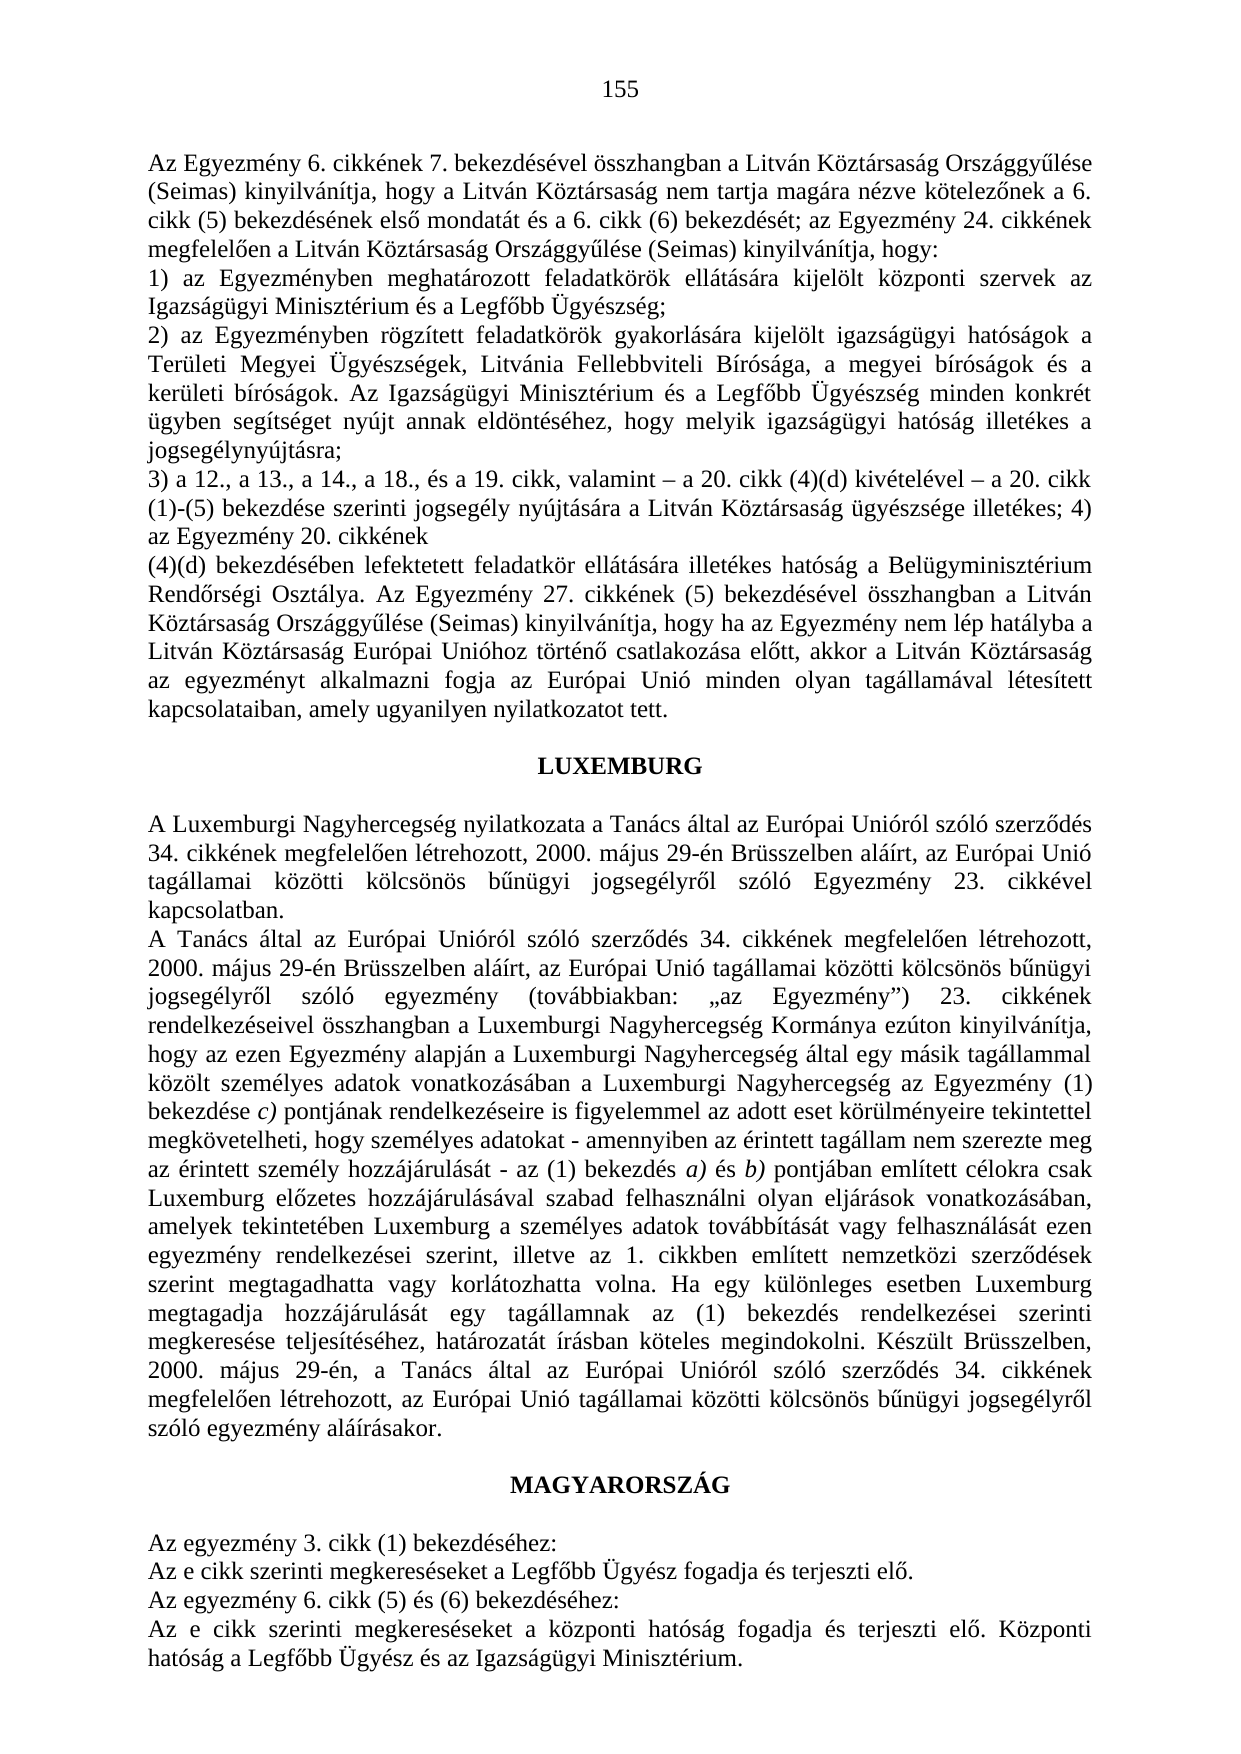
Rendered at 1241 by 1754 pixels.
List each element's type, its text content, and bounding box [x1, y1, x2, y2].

text 1) az Egyezményben meghatározott feladatkörök ellátására kijelölt központi szervek az Igazságügyi Minisztérium és a Legfőbb Ügyészség; [148, 263, 1093, 320]
text Az egyezmény 3. cikk (1) bekezdéséhez: [148, 1528, 1093, 1556]
text Az egyezmény 6. cikk (5) és (6) bekezdéséhez: [148, 1585, 1093, 1614]
text LUXEMBURG [148, 751, 1093, 780]
text (4)(d) bekezdésében lefektetett feladatkör ellátására illetékes hatóság a Belügyminisztérium Rendőrségi Osztálya. Az Egyezmény 27. cikkének (5) bekezdésével összhangban a Litván Köztársaság Országgyűlése (Seimas) kinyilvánítja, hogy ha az Egyezmény nem lép hatályba a Litván Köztársaság Európai Unióhoz történő csatlakozása előtt, akkor a Litván Köztársaság az egyezményt alkalmazni fogja az Európai Unió minden olyan tagállamával létesített kapcsolataiban, amely ugyanilyen nyilatkozatot tett. [148, 550, 1093, 723]
text 3) a 12., a 13., a 14., a 18., és a 19. cikk, valamint – a 20. cikk (4)(d) kivételével – a 20. cikk (1)-(5) bekezdése szerinti jogsegély nyújtására a Litván Köztársaság ügyészsége illetékes; 4) az Egyezmény 20. cikkének [148, 464, 1093, 550]
text A Tanács által az Európai Unióról szóló szerződés 34. cikkének megfelelően létrehozott, 2000. május 29-én Brüsszelben aláírt, az Európai Unió tagállamai közötti kölcsönös bűnügyi jogsegélyről szóló egyezmény (továbbiakban: „az Egyezmény”) 23. cikkének rendelkezéseivel összhangban a Luxemburgi Nagyhercegség Kormánya ezúton kinyilvánítja, hogy az ezen Egyezmény alapján a Luxemburgi Nagyhercegség által egy másik tagállammal közölt személyes adatok vonatkozásában a Luxemburgi Nagyhercegség az Egyezmény (1) bekezdése c) pontjának rendelkezéseire is figyelemmel az adott eset körülményeire tekintettel megkövetelheti, hogy személyes adatokat - amennyiben az érintett tagállam nem szerezte meg az érintett személy hozzájárulását - az (1) bekezdés a) és b) pontjában említett célokra csak Luxemburg előzetes hozzájárulásával szabad felhasználni olyan eljárások vonatkozásában, amelyek tekintetében Luxemburg a személyes adatok továbbítását vagy felhasználását ezen egyezmény rendelkezései szerint, illetve az 1. cikkben említett nemzetközi szerződések szerint megtagadhatta vagy korlátozhatta volna. Ha egy különleges esetben Luxemburg megtagadja hozzájárulását egy tagállamnak az (1) bekezdés rendelkezései szerinti megkeresése teljesítéséhez, határozatát írásban köteles megindokolni. Készült Brüsszelben, 2000. május 29-én, a Tanács által az Európai Unióról szóló szerződés 34. cikkének megfelelően létrehozott, az Európai Unió tagállamai közötti kölcsönös bűnügyi jogsegélyről szóló egyezmény aláírásakor. [148, 924, 1093, 1441]
text Az e cikk szerinti megkereséseket a Legfőbb Ügyész fogadja és terjeszti elő. [148, 1556, 1093, 1585]
text MAGYARORSZÁG [148, 1470, 1093, 1499]
text 2) az Egyezményben rögzített feladatkörök gyakorlására kijelölt igazságügyi hatóságok a Területi Megyei Ügyészségek, Litvánia Fellebbviteli Bírósága, a megyei bíróságok és a kerületi bíróságok. Az Igazságügyi Minisztérium és a Legfőbb Ügyészség minden konkrét ügyben segítséget nyújt annak eldöntéséhez, hogy melyik igazságügyi hatóság illetékes a jogsegélynyújtásra; [148, 320, 1093, 464]
text Az e cikk szerinti megkereséseket a központi hatóság fogadja és terjeszti elő. Központi hatóság a Legfőbb Ügyész és az Igazságügyi Minisztérium. [148, 1614, 1093, 1671]
text Az Egyezmény 6. cikkének 7. bekezdésével összhangban a Litván Köztársaság Országgyűlése (Seimas) kinyilvánítja, hogy a Litván Köztársaság nem tartja magára nézve kötelezőnek a 6. cikk (5) bekezdésének első mondatát és a 6. cikk (6) bekezdését; az Egyezmény 24. cikkének megfelelően a Litván Köztársaság Országgyűlése (Seimas) kinyilvánítja, hogy: [148, 148, 1093, 263]
text A Luxemburgi Nagyhercegség nyilatkozata a Tanács által az Európai Unióról szóló szerződés 34. cikkének megfelelően létrehozott, 2000. május 29-én Brüsszelben aláírt, az Európai Unió tagállamai közötti kölcsönös bűnügyi jogsegélyről szóló Egyezmény 23. cikkével kapcsolatban. [148, 809, 1093, 924]
